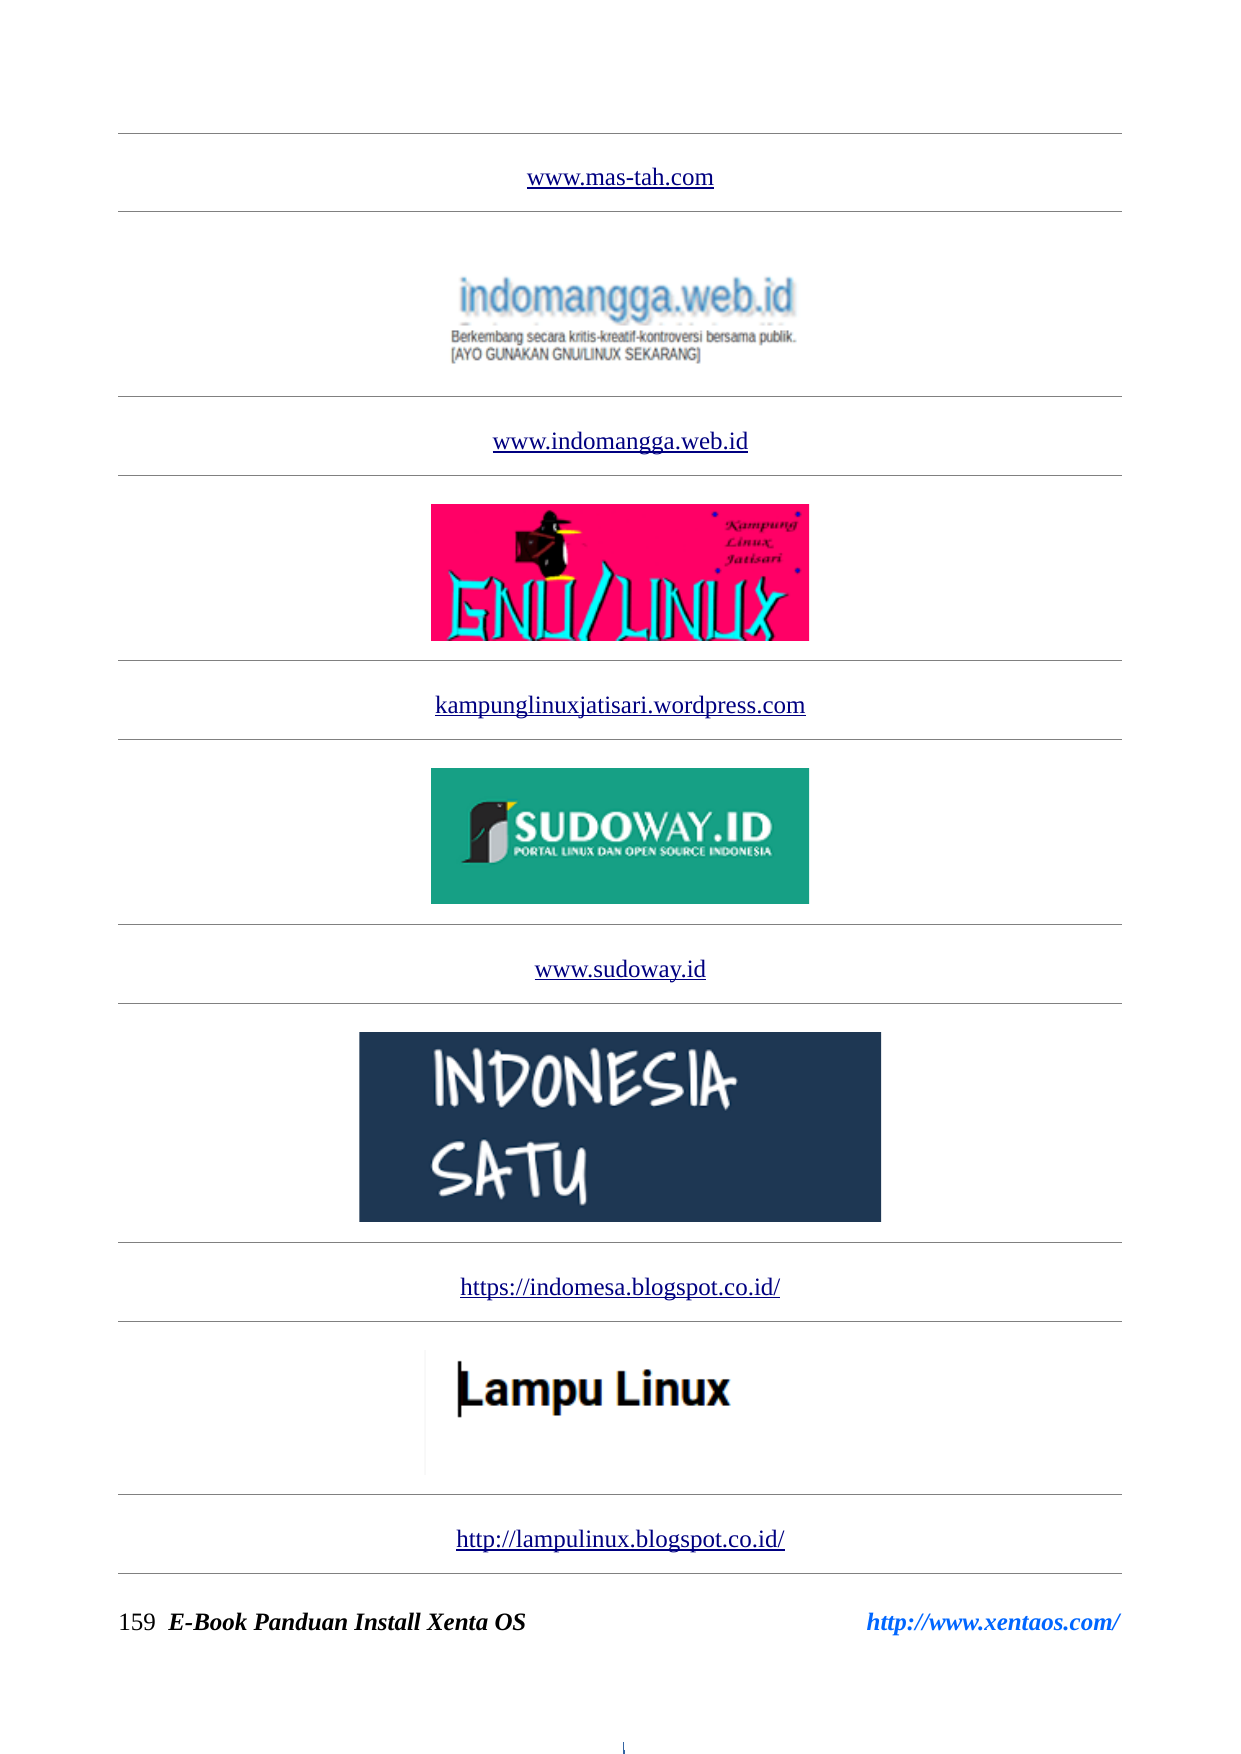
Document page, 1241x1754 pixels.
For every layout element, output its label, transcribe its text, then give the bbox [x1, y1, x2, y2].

text kampunglinuxjatisari.wordpress.com [118, 690, 1122, 719]
text www.mas-tah.com [118, 162, 1122, 191]
picture [359, 1032, 882, 1222]
picture [431, 241, 810, 377]
text https://indomesa.blogspot.co.id/ [118, 1272, 1122, 1300]
picture [431, 504, 810, 641]
picture [424, 1350, 816, 1475]
text www.indomangga.web.id [118, 426, 1122, 455]
text http://lampulinux.blogspot.co.id/ [118, 1524, 1122, 1553]
picture [431, 768, 810, 904]
text www.sudoway.id [118, 954, 1122, 983]
